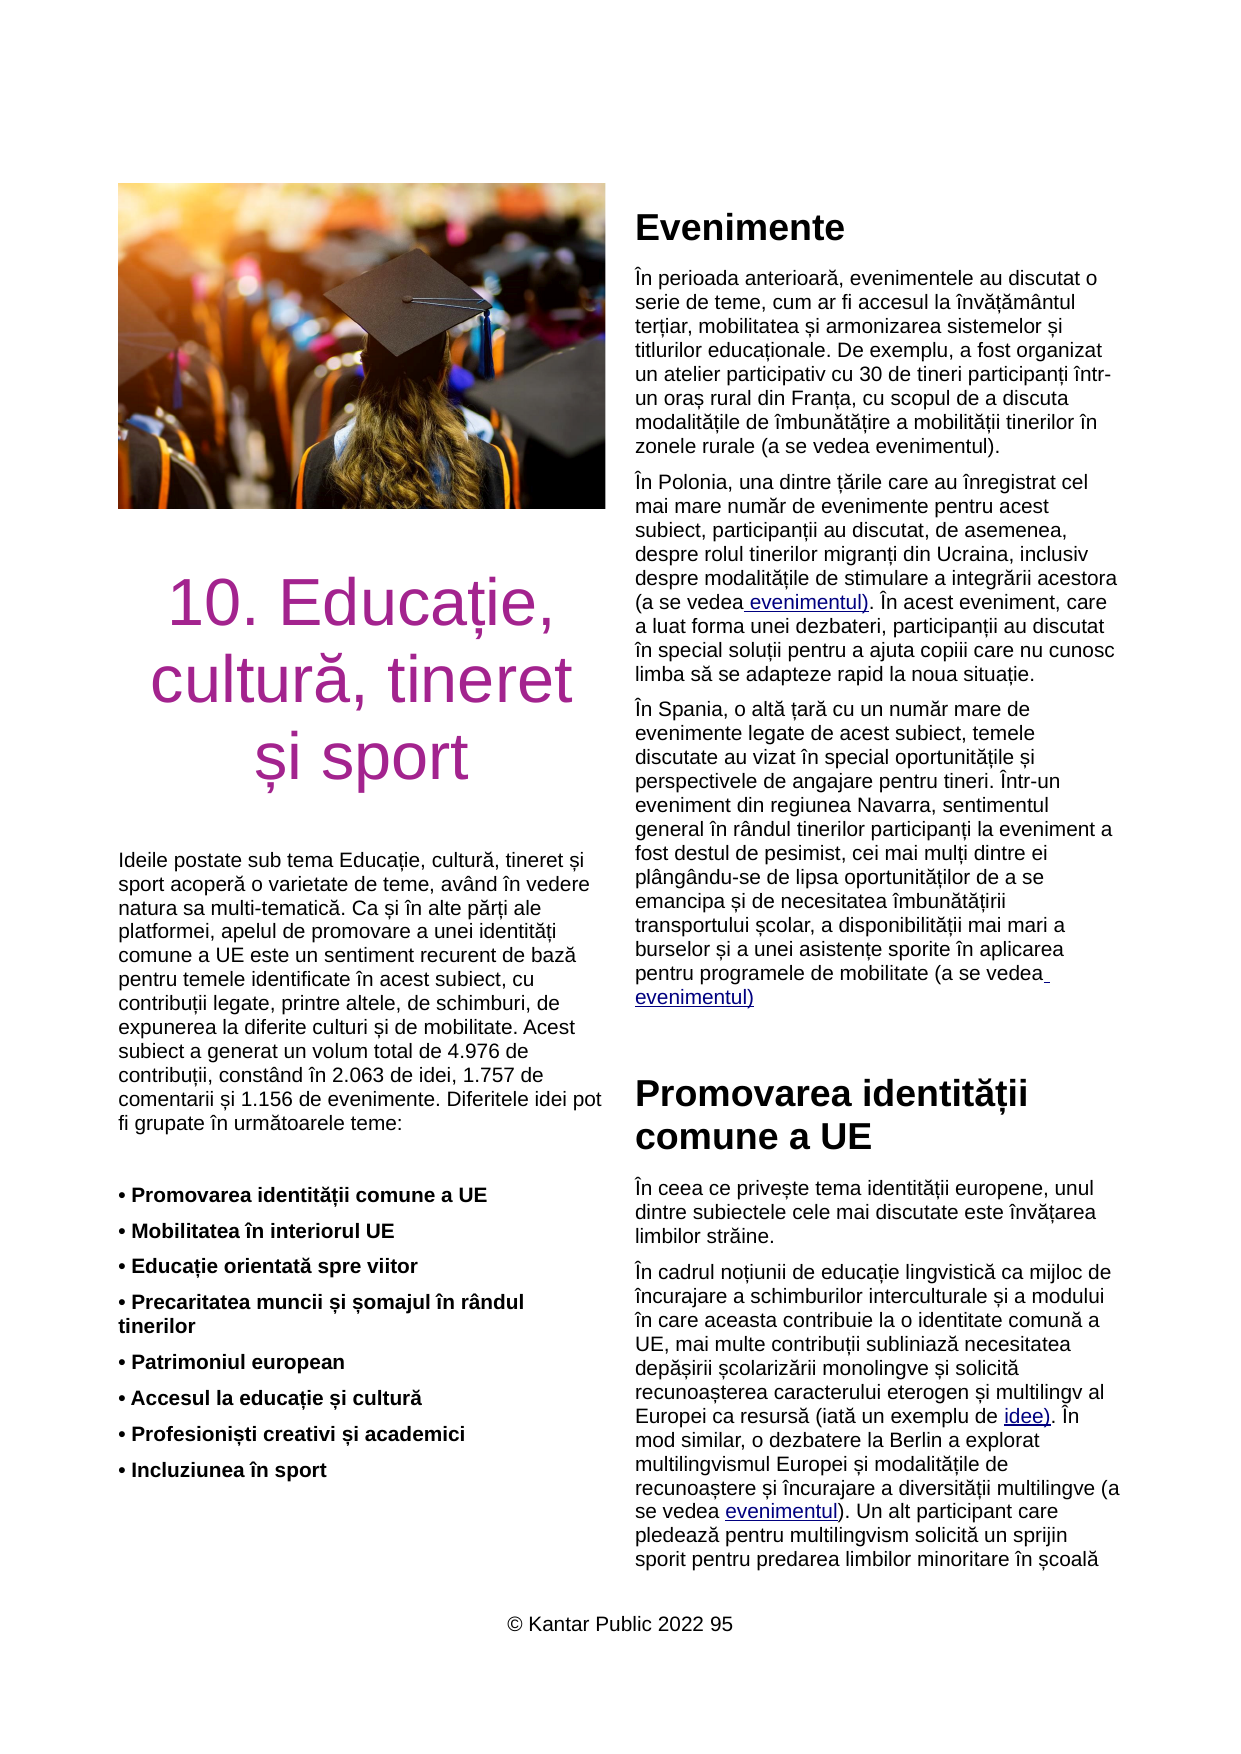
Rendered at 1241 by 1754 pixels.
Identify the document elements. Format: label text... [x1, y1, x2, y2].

text • Patrimoniul european [118, 1350, 605, 1374]
text • Accesul la educație și cultură [118, 1386, 605, 1410]
subtitle Promovarea identității comune a UE [635, 1071, 1122, 1158]
text • Mobilitatea în interiorul UE [118, 1218, 605, 1242]
subtitle Evenimente [635, 205, 1122, 248]
subtitle 10. Educație, cultură, tineret și sport [118, 563, 605, 793]
text În Polonia, una dintre țările care au înregistrat cel mai mare număr de evenimente pentru acest subiect, participanții au discutat, de asemenea, despre rolul tinerilor migranți din Ucraina, inclusiv despre modalitățile de stimulare a integrării acestora (a se vedea evenimentul). În acest eveniment, care a luat forma unei dezbateri, participanții au discutat în special soluții pentru a ajuta copiii care nu cunosc limba să se adapteze rapid la noua situație. [635, 470, 1122, 685]
text Ideile postate sub tema Educație, cultură, tineret și sport acoperă o varietate de teme, având în vedere natura sa multi-tematică. Ca și în alte părți ale platformei, apelul de promovare a unei identități comune a UE este un sentiment recurent de bază pentru temele identificate în acest subiect, cu contribuții legate, printre altele, de schimburi, de expunerea la diferite culturi și de mobilitate. Acest subiect a generat un volum total de 4.976 de contribuții, constând în 2.063 de idei, 1.757 de comentarii și 1.156 de evenimente. Diferitele idei pot fi grupate în următoarele teme: [118, 847, 605, 1135]
text În cadrul noțiunii de educație lingvistică ca mijloc de încurajare a schimburilor interculturale și a modului în care aceasta contribuie la o identitate comună a UE, mai multe contribuții subliniază necesitatea depășirii școlarizării monolingve și solicită recunoașterea caracterului eterogen și multilingv al Europei ca resursă (iată un exemplu de idee). În mod similar, o dezbatere la Berlin a explorat multilingvismul Europei și modalitățile de recunoaștere și încurajare a diversității multilingve (a se vedea evenimentul). Un alt participant care pledează pentru multilingvism solicită un sprijin sporit pentru predarea limbilor minoritare în școală [635, 1260, 1122, 1571]
text În Spania, o altă țară cu un număr mare de evenimente legate de acest subiect, temele discutate au vizat în special oportunitățile și perspectivele de angajare pentru tineri. Într-un eveniment din regiunea Navarra, sentimentul general în rândul tinerilor participanți la eveniment a fost destul de pesimist, cei mai mulți dintre ei plângându-se de lipsa oportunităților de a se emancipa și de necesitatea îmbunătățirii transportului școlar, a disponibilității mai mari a burselor și a unei asistențe sporite în aplicarea pentru programele de mobilitate (a se vedea evenimentul) [635, 697, 1122, 1009]
text În ceea ce privește tema identității europene, unul dintre subiectele cele mai discutate este învățarea limbilor străine. [635, 1176, 1122, 1248]
text • Promovarea identității comune a UE [118, 1183, 605, 1207]
picture [118, 183, 606, 509]
text În perioada anterioară, evenimentele au discutat o serie de teme, cum ar fi accesul la învățământul terțiar, mobilitatea și armonizarea sistemelor și titlurilor educaționale. De exemplu, a fost organizat un atelier participativ cu 30 de tineri participanți într-un oraș rural din Franța, cu scopul de a discuta modalitățile de îmbunătățire a mobilității tinerilor în zonele rurale (a se vedea evenimentul). [635, 266, 1122, 458]
text • Profesioniști creativi și academici [118, 1422, 605, 1446]
text • Educație orientată spre viitor [118, 1254, 605, 1278]
text • Incluziunea în sport [118, 1457, 605, 1481]
text • Precaritatea muncii și șomajul în rândul tinerilor [118, 1290, 605, 1338]
